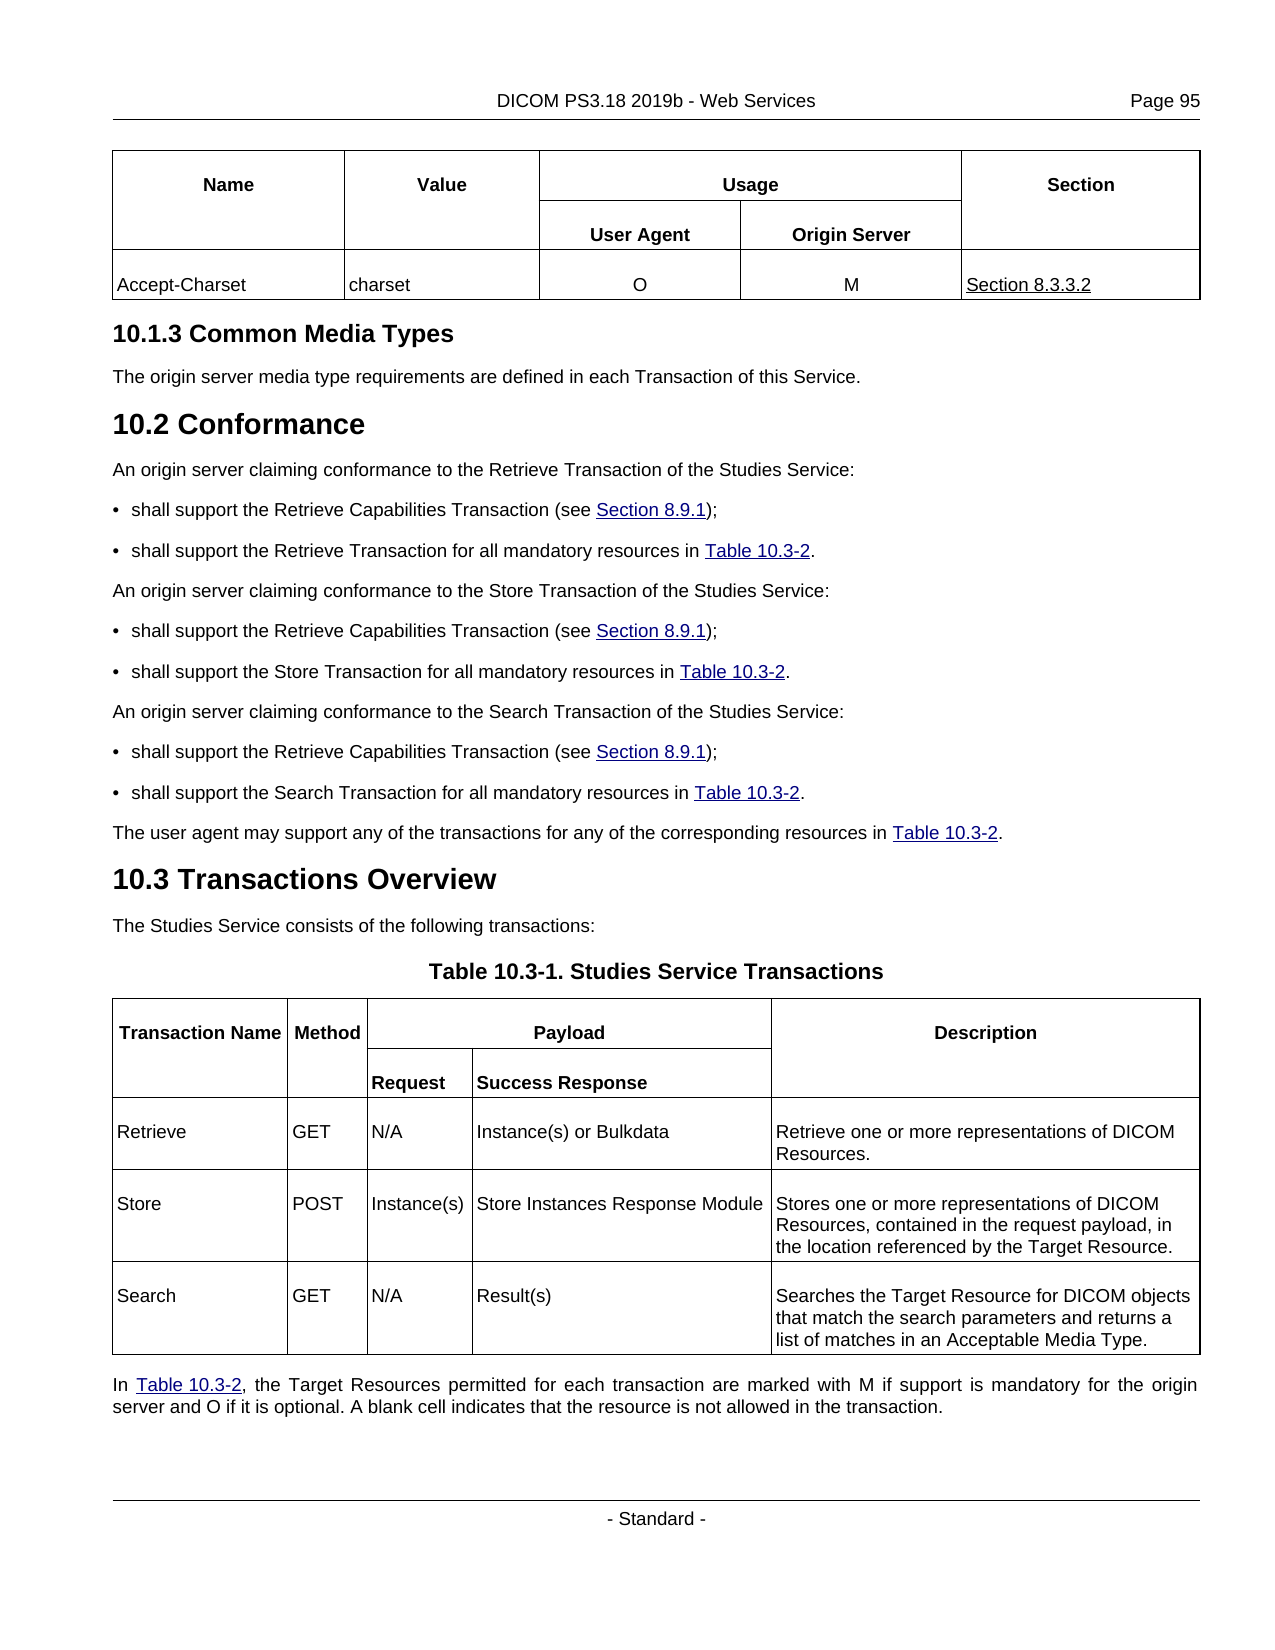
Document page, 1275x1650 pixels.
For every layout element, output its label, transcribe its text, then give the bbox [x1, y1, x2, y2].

table_cell GET [288, 1098, 367, 1168]
text An origin server claiming conformance to the Store Transaction of the Studies Service: [112, 580, 1200, 601]
table_cell Result(s) [473, 1262, 771, 1354]
text • shall support the Retrieve Capabilities Transaction (see Section 8.9.1); [112, 499, 1200, 521]
table_cell Instance(s) or Bulkdata [473, 1098, 771, 1168]
table_header Value [345, 151, 539, 249]
table_cell Retrieve one or more representations of DICOM Resources. [772, 1098, 1199, 1168]
text Table 10.3-1. Studies Service Transactions [112, 958, 1200, 984]
table_cell Accept-Charset [113, 250, 344, 299]
text An origin server claiming conformance to the Retrieve Transaction of the Studies Service: [112, 459, 1200, 481]
table_cell O [540, 250, 740, 299]
table_header Transaction Name [113, 999, 287, 1097]
text The origin server media type requirements are defined in each Transaction of this Service. [112, 366, 1200, 388]
text 10.1.3 Common Media Types [112, 319, 1200, 348]
text An origin server claiming conformance to the Search Transaction of the Studies Service: [112, 701, 1200, 722]
text The user agent may support any of the transactions for any of the corresponding resources in Table 10.3-2. [112, 822, 1200, 843]
text 10.3 Transactions Overview [112, 862, 1200, 896]
text • shall support the Store Transaction for all mandatory resources in Table 10.3-2. [112, 661, 1200, 682]
table_cell charset [345, 250, 539, 299]
table_cell Search [113, 1262, 287, 1354]
table_cell User Agent [540, 201, 740, 249]
table_cell Store [113, 1170, 287, 1261]
table_cell Origin Server [741, 201, 961, 249]
text 10.2 Conformance [112, 407, 1200, 440]
table_cell N/A [368, 1262, 472, 1354]
table_header Name [113, 151, 344, 249]
table_cell Instance(s) [368, 1170, 472, 1261]
table_cell GET [288, 1262, 367, 1354]
table_cell Stores one or more representations of DICOM Resources, contained in the request payload, in the location referenced by the Target Resource. [772, 1170, 1199, 1261]
table_cell Request [368, 1049, 472, 1097]
table_cell Success Response [473, 1049, 771, 1097]
table_cell Retrieve [113, 1098, 287, 1168]
table_header Description [772, 999, 1199, 1097]
table_cell POST [288, 1170, 367, 1261]
table_header Method [288, 999, 367, 1097]
text • shall support the Retrieve Capabilities Transaction (see Section 8.9.1); [112, 741, 1200, 763]
text The Studies Service consists of the following transactions: [112, 914, 1200, 936]
table_cell Store Instances Response Module [473, 1170, 771, 1261]
text • shall support the Retrieve Capabilities Transaction (see Section 8.9.1); [112, 620, 1200, 642]
text • shall support the Retrieve Transaction for all mandatory resources in Table 10.3-2. [112, 539, 1200, 561]
text In Table 10.3-2, the Target Resources permitted for each transaction are marked with M if support is mandatory for the origin server and O if it is optional. A blank cell indicates that the resource is not allowed in the transaction. [112, 1374, 1200, 1417]
table_cell M [741, 250, 961, 299]
table_header Payload [368, 999, 771, 1047]
text • shall support the Search Transaction for all mandatory resources in Table 10.3-2. [112, 781, 1200, 803]
table_header Usage [540, 151, 961, 200]
table_header Section [962, 151, 1199, 249]
table_cell Searches the Target Resource for DICOM objects that match the search parameters and returns a list of matches in an Acceptable Media Type. [772, 1262, 1199, 1354]
table_cell N/A [368, 1098, 472, 1168]
table_cell Section 8.3.3.2 [962, 250, 1199, 299]
